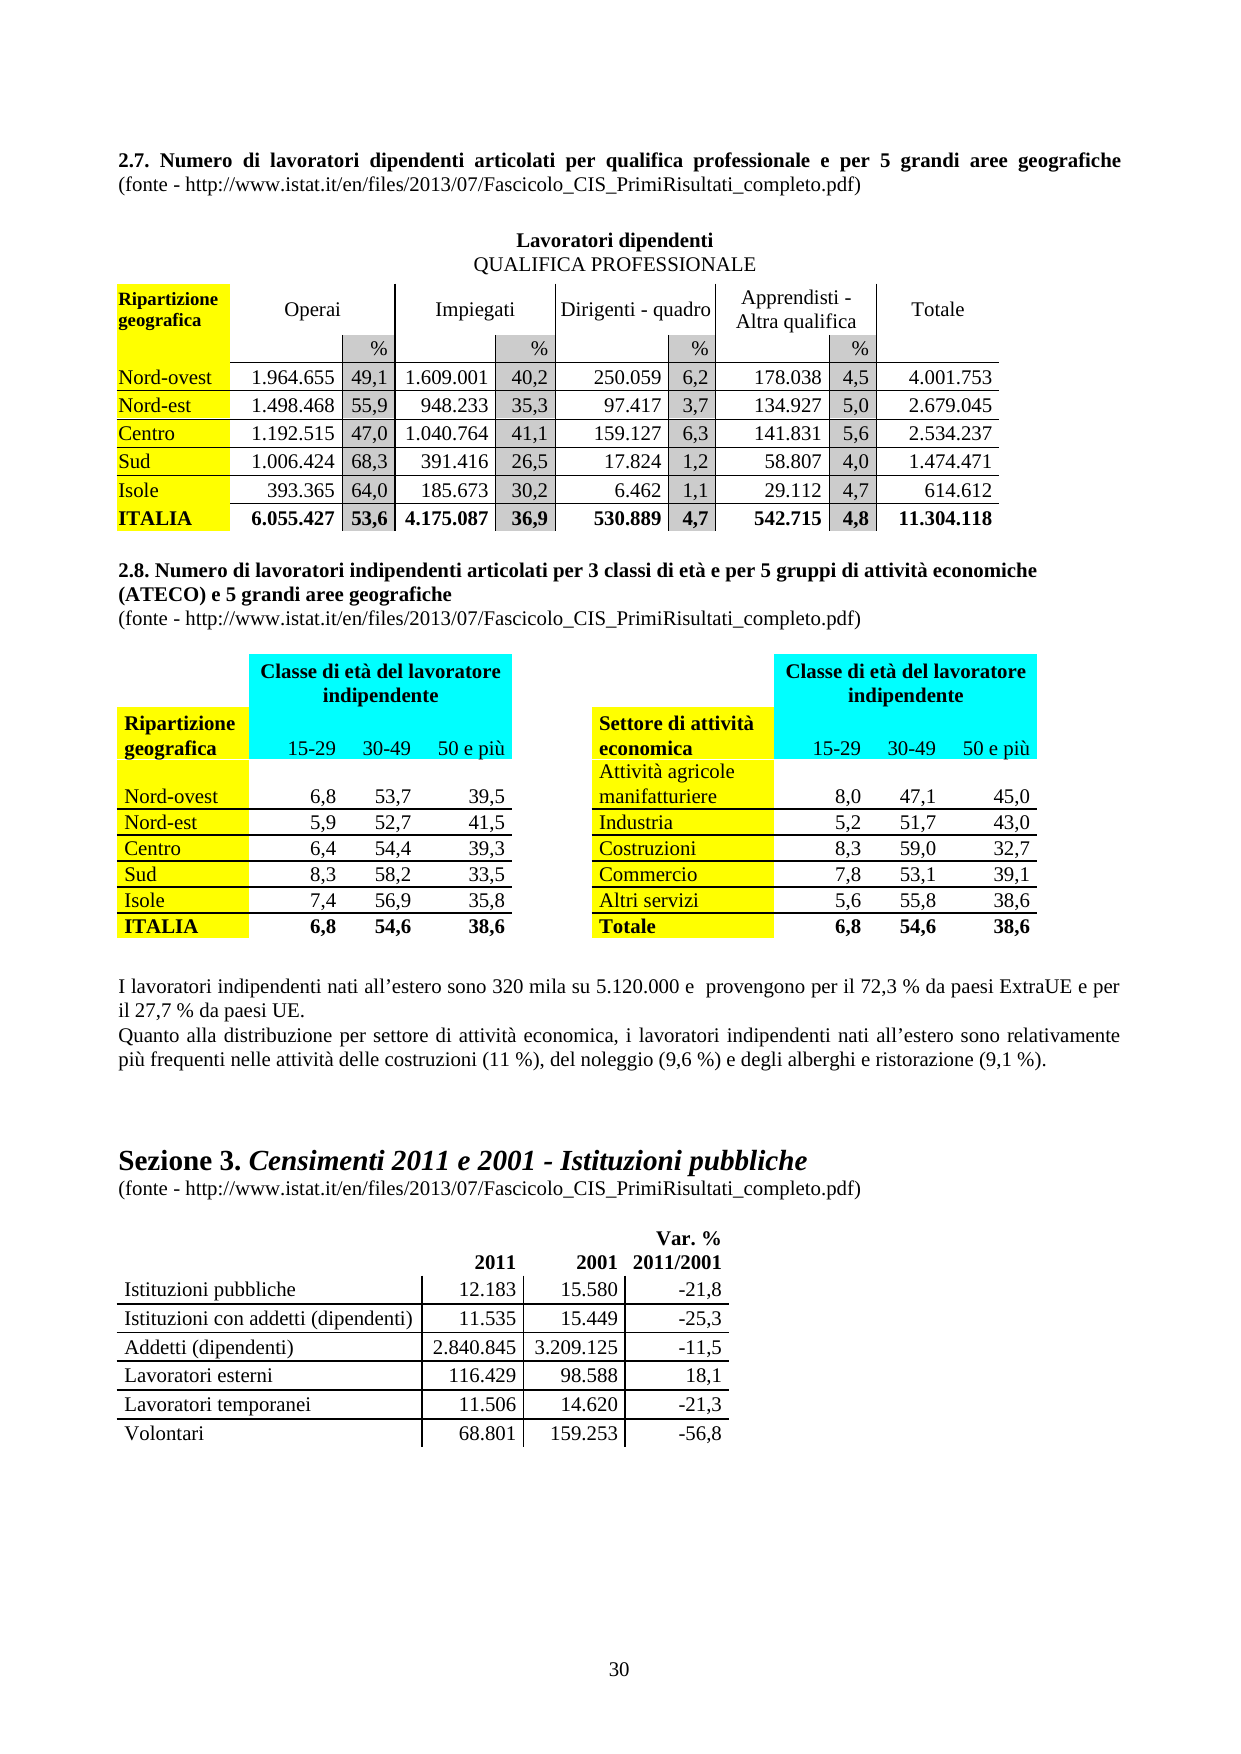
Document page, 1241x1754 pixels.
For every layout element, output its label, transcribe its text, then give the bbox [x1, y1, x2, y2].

table_header [117, 654, 249, 707]
table_cell Commercio [592, 862, 774, 886]
table_cell Ripartizione geografica [117, 284, 230, 335]
table_cell % [669, 335, 715, 362]
table_cell [117, 335, 230, 362]
table_cell 4,8 [830, 504, 876, 531]
table_cell Isole [117, 888, 249, 912]
table_cell 43,0 [943, 810, 1037, 834]
table_cell 32,7 [943, 836, 1037, 860]
table_cell Istituzioni con addetti (dipendenti) [117, 1305, 421, 1332]
table_cell Apprendisti - Altra qualifica [716, 284, 876, 335]
table_cell 41,5 [418, 810, 512, 834]
table_cell Nord-ovest [117, 760, 249, 808]
table_header [117, 1224, 422, 1276]
table_cell 1.474.471 [877, 448, 999, 475]
table_cell 6,8 [249, 914, 343, 938]
table_cell 3.209.125 [524, 1333, 624, 1360]
table_cell 38,6 [943, 888, 1037, 912]
table_cell 49,1 [343, 363, 394, 390]
text I lavoratori indipendenti nati all’estero sono 320 mila su 5.120.000 e provengono per il 72,3 % da paesi ExtraUE e per il 27,7 % da paesi UE. [118, 974, 1122, 1022]
table_cell 948.233 [396, 391, 495, 418]
table_cell 542.715 [716, 504, 829, 531]
table_cell 5,0 [830, 391, 876, 418]
table_cell 39,1 [943, 862, 1037, 886]
table_cell 4,5 [830, 363, 876, 390]
table_cell Centro [117, 836, 249, 860]
table_cell [230, 335, 342, 362]
table_cell 55,8 [868, 888, 943, 912]
table_cell 393.365 [230, 476, 342, 503]
table_cell [556, 335, 668, 362]
table_cell Totale [592, 914, 774, 938]
table_cell 7,4 [249, 888, 343, 912]
table_cell 39,3 [418, 836, 512, 860]
table_cell 6,8 [249, 760, 343, 808]
table_header 2011 [422, 1224, 523, 1276]
table_cell 3,7 [669, 391, 715, 418]
table_cell 51,7 [868, 810, 943, 834]
table_cell Industria [592, 810, 774, 834]
table_cell 8,3 [249, 862, 343, 886]
table_cell -21,3 [626, 1391, 729, 1418]
table_cell 17.824 [556, 448, 668, 475]
table_cell 6,4 [249, 836, 343, 860]
table_cell 30-49 [343, 707, 418, 759]
table_cell Operai [230, 284, 394, 335]
table_cell 33,5 [418, 862, 512, 886]
table_cell 54,4 [343, 836, 418, 860]
table_cell 6,8 [774, 914, 868, 938]
table_cell 5,6 [830, 420, 876, 447]
table_cell 7,8 [774, 862, 868, 886]
table_cell 39,5 [418, 760, 512, 808]
table_cell Attività agricole manifatturiere [592, 760, 774, 808]
table_cell 36,9 [496, 504, 555, 531]
table_cell 6,3 [669, 420, 715, 447]
table_cell 2.840.845 [423, 1333, 523, 1360]
table_cell Nord-est [117, 391, 230, 418]
table_header Classe di età del lavoratore indipendente [774, 654, 1037, 707]
table_header [592, 654, 774, 707]
table_cell 6,2 [669, 363, 715, 390]
table_cell 64,0 [343, 476, 394, 503]
table_cell Sud [117, 862, 249, 886]
table_cell Costruzioni [592, 836, 774, 860]
table_cell 38,6 [943, 914, 1037, 938]
table_cell 159.253 [524, 1420, 624, 1447]
text 2.8. Numero di lavoratori indipendenti articolati per 3 classi di età e per 5 gruppi di attività economiche (ATECO) e 5 grandi aree geografiche (fonte - http://www.istat.it/en/files/2013/07/Fascicolo_CIS_PrimiRisultati_completo.pdf) [118, 558, 1122, 630]
table_cell 185.673 [396, 476, 495, 503]
table_cell 15.580 [524, 1276, 624, 1303]
table_cell 6.055.427 [230, 504, 342, 531]
table_cell [512, 760, 592, 808]
table_cell 4.001.753 [877, 363, 999, 390]
table_cell 30,2 [496, 476, 555, 503]
table_cell 40,2 [496, 363, 555, 390]
table_cell 50 e più [418, 707, 512, 759]
table_cell 35,3 [496, 391, 555, 418]
table_cell Dirigenti - quadro [556, 284, 715, 335]
table_cell [512, 886, 592, 912]
table_cell 1,2 [669, 448, 715, 475]
table_cell [512, 707, 592, 759]
table_cell 5,9 [249, 810, 343, 834]
table_cell -25,3 [626, 1305, 729, 1332]
table_cell 5,6 [774, 888, 868, 912]
table_cell Addetti (dipendenti) [117, 1333, 421, 1360]
table_cell 1.006.424 [230, 448, 342, 475]
table_cell 116.429 [423, 1362, 523, 1389]
table_cell 4.175.087 [396, 504, 495, 531]
table_cell 614.612 [877, 476, 999, 503]
table_cell Nord-est [117, 810, 249, 834]
table_cell Lavoratori esterni [117, 1362, 421, 1389]
table_cell Sud [117, 448, 230, 475]
table_cell Nord-ovest [117, 362, 230, 390]
table_cell 14.620 [524, 1391, 624, 1418]
table_cell [512, 808, 592, 834]
table_cell 50 e più [943, 707, 1037, 759]
table_cell Volontari [117, 1420, 421, 1447]
table_cell 55,9 [343, 391, 394, 418]
table_cell 12.183 [423, 1276, 523, 1303]
table_cell 1.498.468 [230, 391, 342, 418]
table_header 2001 [524, 1224, 625, 1276]
table_cell 68.801 [423, 1420, 523, 1447]
table_cell 15.449 [524, 1305, 624, 1332]
table_cell 2.679.045 [877, 391, 999, 418]
table_cell 53,1 [868, 862, 943, 886]
table_cell 141.831 [716, 420, 829, 447]
table_cell [877, 335, 999, 362]
table_cell 1.609.001 [396, 363, 495, 390]
table_cell 47,1 [868, 760, 943, 808]
table_cell [512, 860, 592, 886]
table_header Classe di età del lavoratore indipendente [249, 654, 512, 707]
table_cell 54,6 [868, 914, 943, 938]
table_cell 6.462 [556, 476, 668, 503]
table_cell 391.416 [396, 448, 495, 475]
table_cell % [830, 335, 876, 362]
table_cell 11.506 [423, 1391, 523, 1418]
text (fonte - http://www.istat.it/en/files/2013/07/Fascicolo_CIS_PrimiRisultati_completo.pdf) [118, 1176, 1122, 1200]
table_cell -56,8 [626, 1420, 729, 1447]
table_cell -11,5 [626, 1333, 729, 1360]
table_cell % [496, 335, 555, 362]
table_cell Settore di attività economica [592, 707, 774, 759]
table_cell [716, 335, 829, 362]
table_cell Totale [877, 284, 999, 335]
table_cell 98.588 [524, 1362, 624, 1389]
table_cell 15-29 [249, 707, 343, 759]
table_cell 4,0 [830, 448, 876, 475]
table_cell 97.417 [556, 391, 668, 418]
table_cell 18,1 [626, 1362, 729, 1389]
table_cell [396, 335, 495, 362]
table_cell 1.192.515 [230, 420, 342, 447]
text 2.7. Numero di lavoratori dipendenti articolati per qualifica professionale e per 5 grandi aree geografiche (fonte - http://www.istat.it/en/files/2013/07/Fascicolo_CIS_PrimiRisultati_completo.pdf) [118, 148, 1122, 196]
table_cell Altri servizi [592, 888, 774, 912]
text Quanto alla distribuzione per settore di attività economica, i lavoratori indipendenti nati all’estero sono relativamente più frequenti nelle attività delle costruzioni (11 %), del noleggio (9,6 %) e degli alberghi e ristorazione (9,1 %). [118, 1022, 1122, 1071]
table_cell [512, 912, 592, 938]
table_cell 45,0 [943, 760, 1037, 808]
table_cell 41,1 [496, 420, 555, 447]
table_cell 5,2 [774, 810, 868, 834]
table_cell 54,6 [343, 914, 418, 938]
table_cell 8,3 [774, 836, 868, 860]
table_cell 52,7 [343, 810, 418, 834]
table_cell 1.964.655 [230, 363, 342, 390]
table_cell [512, 834, 592, 860]
table_cell Impiegati [396, 284, 555, 335]
table_cell ITALIA [117, 503, 230, 531]
table_cell 2.534.237 [877, 420, 999, 447]
table_cell 58.807 [716, 448, 829, 475]
table_cell 11.535 [423, 1305, 523, 1332]
table_cell Istituzioni pubbliche [117, 1276, 421, 1303]
table_cell 159.127 [556, 420, 668, 447]
table_cell 68,3 [343, 448, 394, 475]
table_header Var. % 2011/2001 [625, 1224, 729, 1276]
table_cell 178.038 [716, 363, 829, 390]
table_cell 56,9 [343, 888, 418, 912]
table_cell 250.059 [556, 363, 668, 390]
text Sezione 3. Censimenti 2011 e 2001 - Istituzioni pubbliche [118, 1143, 1122, 1176]
table_cell 38,6 [418, 914, 512, 938]
table_cell 15-29 [774, 707, 868, 759]
table_header Lavoratori dipendenti QUALIFICA PROFESSIONALE [230, 220, 999, 283]
table_cell 134.927 [716, 391, 829, 418]
table_cell -21,8 [626, 1276, 729, 1303]
table_cell 30-49 [868, 707, 943, 759]
table_cell 35,8 [418, 888, 512, 912]
table_cell 58,2 [343, 862, 418, 886]
table_cell % [343, 335, 394, 362]
table_cell 4,7 [830, 476, 876, 503]
table_cell 1.040.764 [396, 420, 495, 447]
table_cell Ripartizione geografica [117, 707, 249, 759]
table_header [512, 654, 592, 707]
table_cell Lavoratori temporanei [117, 1391, 421, 1418]
table_cell 26,5 [496, 448, 555, 475]
table_cell 1,1 [669, 476, 715, 503]
table_cell 53,7 [343, 760, 418, 808]
table_cell 530.889 [556, 504, 668, 531]
table_cell Isole [117, 476, 230, 503]
table_cell 4,7 [669, 504, 715, 531]
table_cell ITALIA [117, 914, 249, 938]
table_cell 8,0 [774, 760, 868, 808]
table_header [117, 220, 230, 283]
table_cell 53,6 [343, 504, 394, 531]
table_cell 11.304.118 [877, 504, 999, 531]
table_cell Centro [117, 420, 230, 447]
table_cell 29.112 [716, 476, 829, 503]
table_cell 47,0 [343, 420, 394, 447]
table_cell 59,0 [868, 836, 943, 860]
